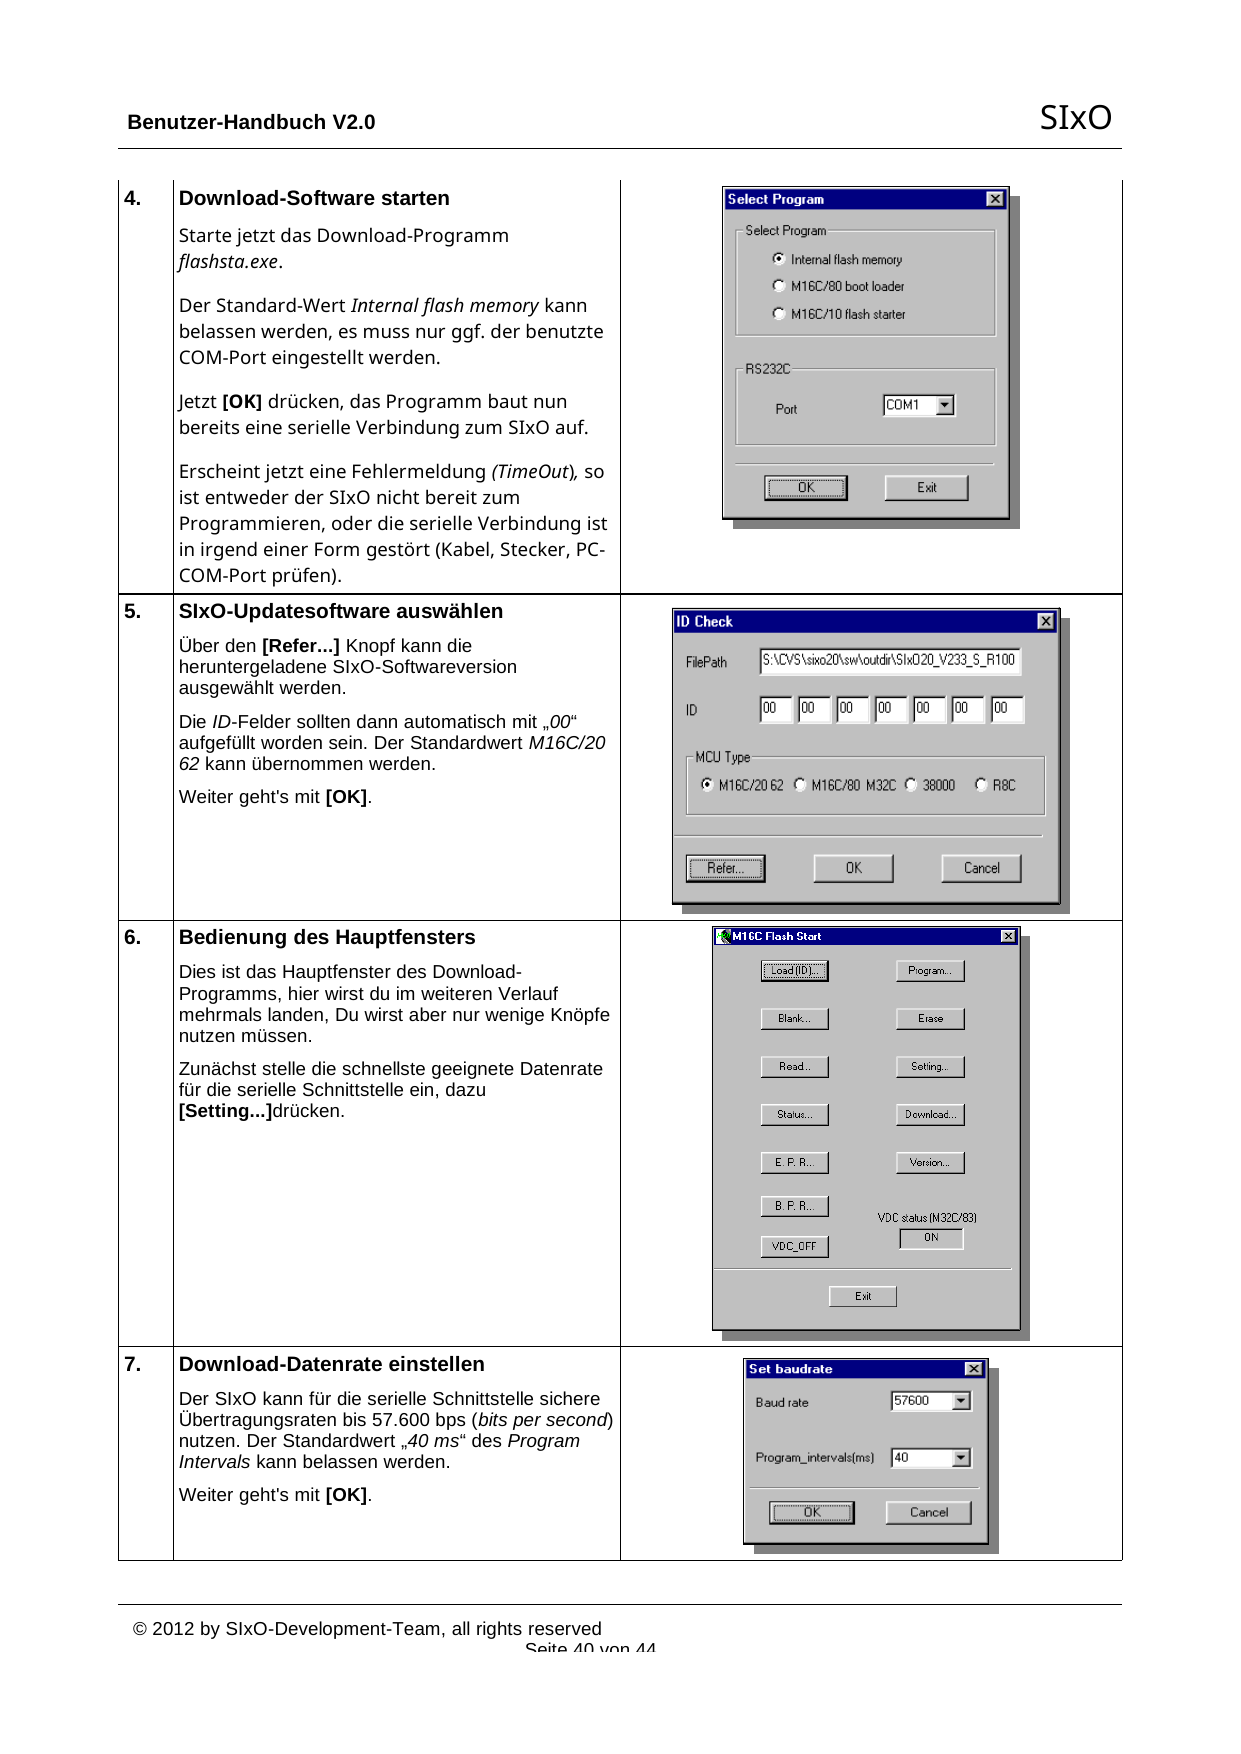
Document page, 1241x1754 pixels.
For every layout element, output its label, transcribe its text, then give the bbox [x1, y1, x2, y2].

table_cell [621, 921, 1122, 1346]
table_cell 7. [119, 1347, 173, 1560]
table_cell Download-Datenrate einstellen Der SIxO kann für die serielle Schnittstelle sichere Übertragungsraten bis 57.600 bps (bits per second) nutzen. Der Standardwert „40 ms“ des Program Intervals kann belassen werden. Weiter geht's mit [OK]. [174, 1347, 620, 1560]
table_cell 5. [119, 595, 173, 920]
table_cell 6. [119, 921, 173, 1346]
picture [723, 187, 1009, 519]
table_cell Bedienung des Hauptfensters Dies ist das Hauptfenster des Download-Programms, hier wirst du im weiteren Verlauf mehrmals landen, Du wirst aber nur wenige Knöpfe nutzen müssen. Zunächst stelle die schnellste geeignete Datenrate für die serielle Schnittstelle ein, dazu [Setting...]drücken. [174, 921, 620, 1346]
picture [673, 609, 1060, 904]
table_cell [621, 595, 1122, 920]
table_cell [621, 1347, 1122, 1560]
table_cell [621, 180, 1122, 593]
table_cell 4. [119, 180, 173, 593]
picture [744, 1359, 988, 1544]
table_cell Download-Software starten Starte jetzt das Download-Programm flashsta.exe. Der Standard-Wert Internal flash memory kann belassen werden, es muss nur ggf. der benutzte COM-Port eingestellt werden. Jetzt [OK] drücken, das Programm baut nun bereits eine serielle Verbindung zum SIxO auf. Erscheint jetzt eine Fehlermeldung (TimeOut), so ist entweder der SIxO nicht bereit zum Programmieren, oder die serielle Verbindung ist in irgend einer Form gestört (Kabel, Stecker, PC-COM-Port prüfen). [174, 180, 620, 593]
picture [713, 927, 1020, 1330]
table_cell SIxO-Updatesoftware auswählen Über den [Refer...] Knopf kann die heruntergeladene SIxO-Softwareversion ausgewählt werden. Die ID-Felder sollten dann automatisch mit „00“ aufgefüllt worden sein. Der Standardwert M16C/20 62 kann übernommen werden. Weiter geht's mit [OK]. [174, 595, 620, 920]
